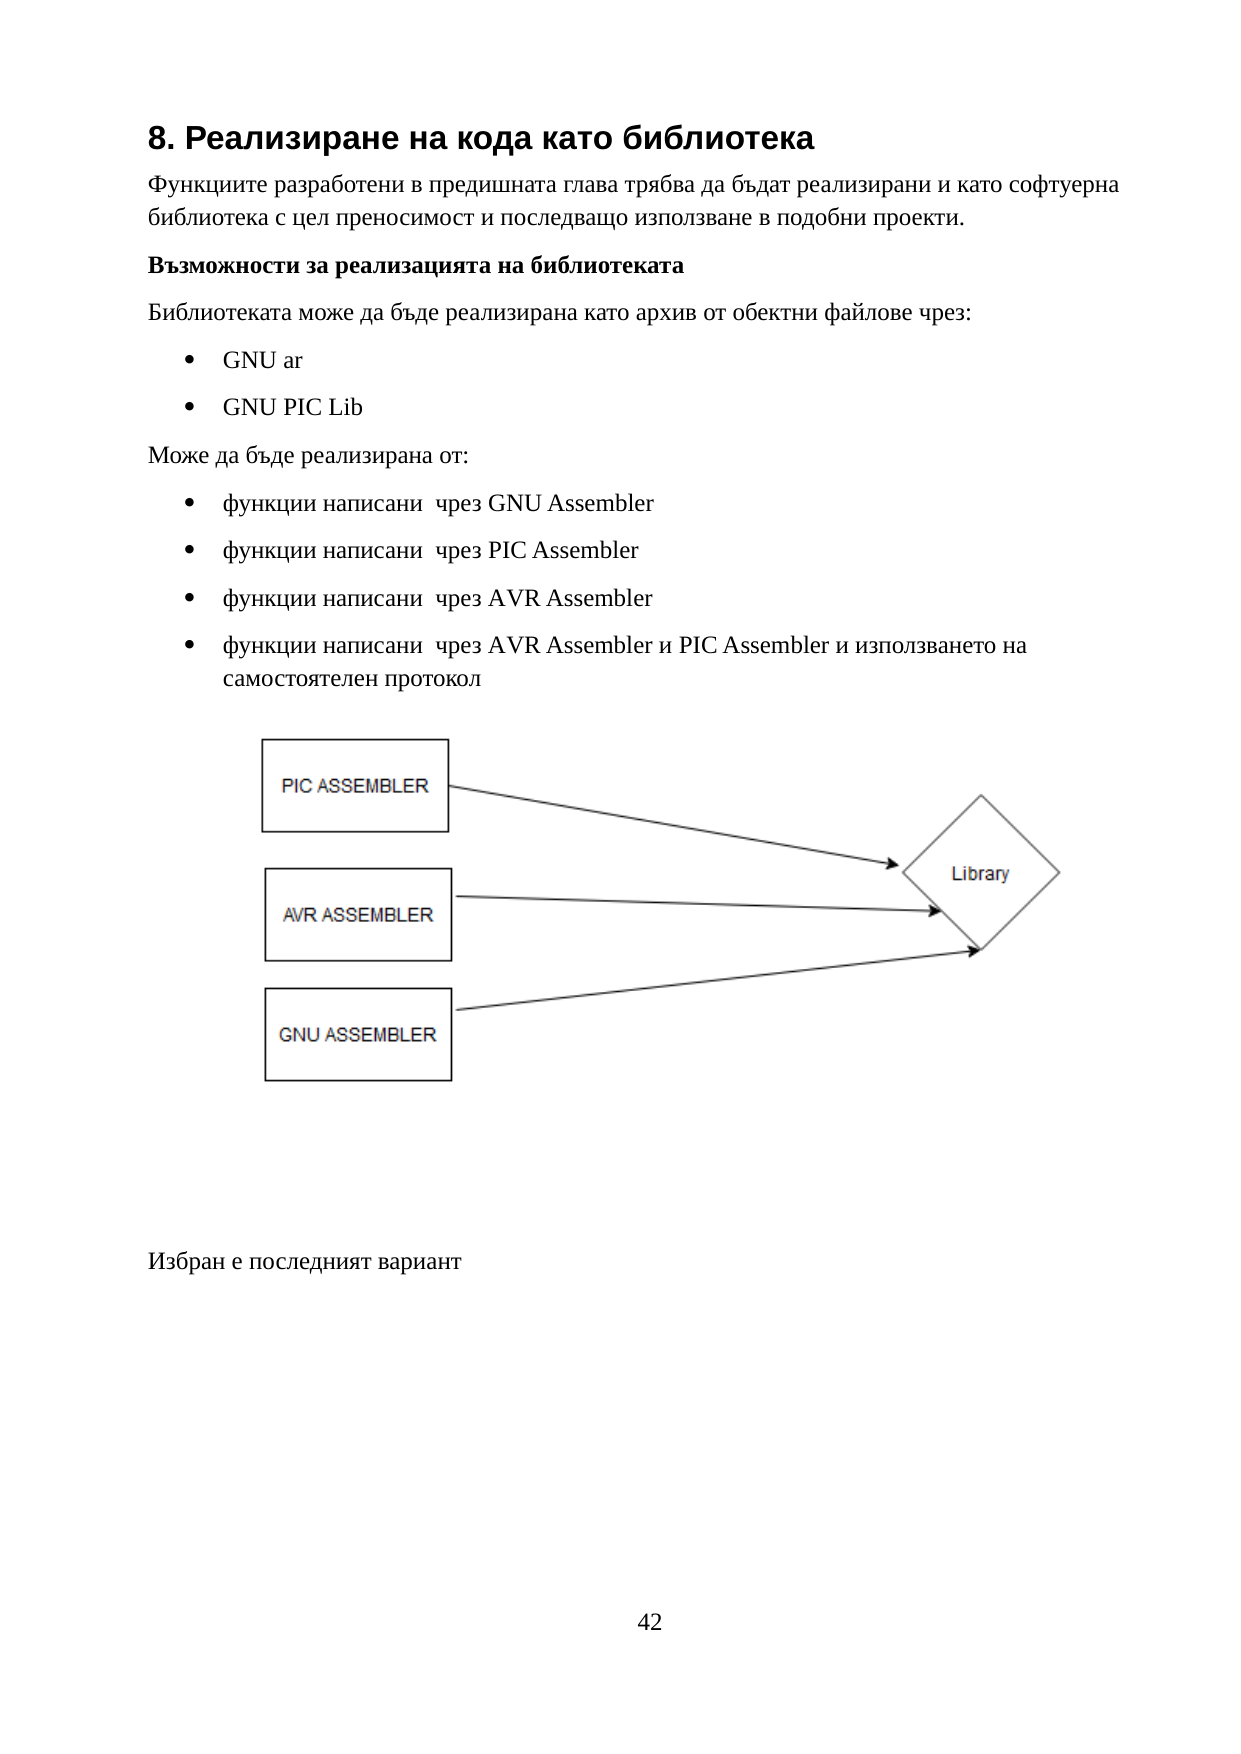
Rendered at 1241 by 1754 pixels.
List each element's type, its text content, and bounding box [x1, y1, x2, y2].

text Библиотеката може да бъде реализирана като архив от обектни файлове чрез: [148, 297, 1152, 326]
picture [224, 713, 1076, 1097]
list GNU PIC Lib [185, 392, 1152, 421]
subtitle 8. Реализиране на кода като библиотека [148, 118, 1152, 157]
list функции написани чрез GNU Assembler [185, 488, 1152, 516]
text Избран е последният вариант [148, 1246, 1152, 1275]
list функции написани чрез AVR Assembler и PIC Assembler и използването на самостоятелен протокол [185, 631, 1152, 692]
text Може да бъде реализирана от: [148, 440, 1152, 469]
list функции написани чрез AVR Assembler [185, 583, 1152, 612]
text Възможности за реализацията на библиотеката [148, 250, 1152, 278]
list функции написани чрез PIC Assembler [185, 535, 1152, 564]
text Функциите разработени в предишната глава трябва да бъдат реализирани и като софтуерна библиотека с цел преносимост и последващо използване в подобни проекти. [148, 169, 1152, 231]
list GNU ar [185, 345, 1152, 374]
